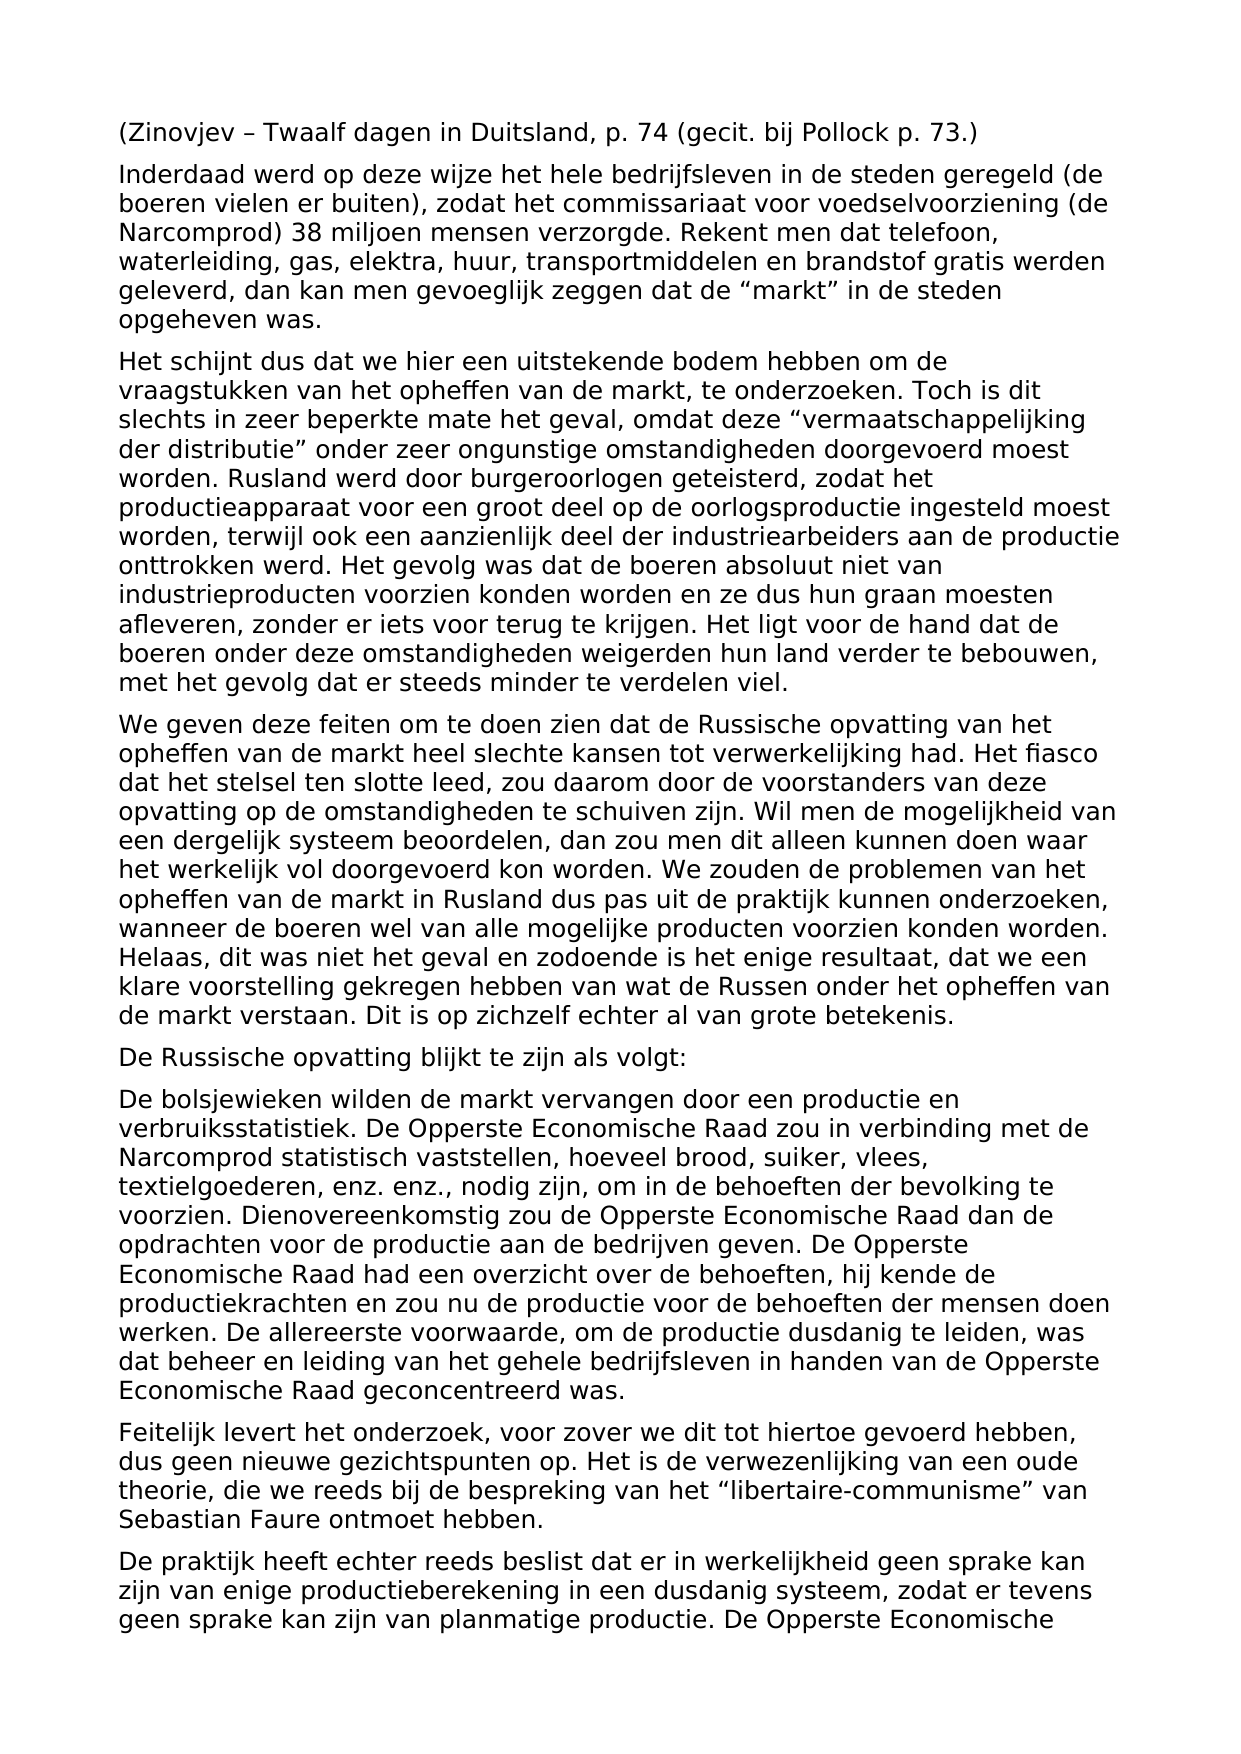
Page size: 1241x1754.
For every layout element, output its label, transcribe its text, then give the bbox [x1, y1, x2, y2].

text (Zinovjev – Twaalf dagen in Duitsland, p. 74 (gecit. bij Pollock p. 73.) [118, 118, 1122, 147]
text Feitelijk levert het onderzoek, voor zover we dit tot hiertoe gevoerd hebben, dus geen nieuwe gezichtspunten op. Het is de verwezenlijking van een oude theorie, die we reeds bij de bespreking van het “libertaire-communisme” van Sebastian Faure ontmoet hebben. [118, 1418, 1122, 1535]
text De Russische opvatting blijkt te zijn als volgt: [118, 1043, 1122, 1072]
text De bolsjewieken wilden de markt vervangen door een productie en verbruiksstatistiek. De Opperste Economische Raad zou in verbinding met de Narcomprod statistisch vaststellen, hoeveel brood, suiker, vlees, textielgoederen, enz. enz., nodig zijn, om in de behoeften der bevolking te voorzien. Dienovereenkomstig zou de Opperste Economische Raad dan de opdrachten voor de productie aan de bedrijven geven. De Opperste Economische Raad had een overzicht over de behoeften, hij kende de productiekrachten en zou nu de productie voor de behoeften der mensen doen werken. De allereerste voorwaarde, om de productie dusdanig te leiden, was dat beheer en leiding van het gehele bedrijfsleven in handen van de Opperste Economische Raad geconcentreerd was. [118, 1085, 1122, 1406]
text Inderdaad werd op deze wijze het hele bedrijfsleven in de steden geregeld (de boeren vielen er buiten), zodat het commissariaat voor voedselvoorziening (de Narcomprod) 38 miljoen mensen verzorgde. Rekent men dat telefoon, waterleiding, gas, elektra, huur, transportmiddelen en brandstof gratis werden geleverd, dan kan men gevoeglijk zeggen dat de “markt” in de steden opgeheven was. [118, 160, 1122, 335]
text De praktijk heeft echter reeds beslist dat er in werkelijkheid geen sprake kan zijn van enige productieberekening in een dusdanig systeem, zodat er tevens geen sprake kan zijn van planmatige productie. De Opperste Economische [118, 1547, 1122, 1635]
text We geven deze feiten om te doen zien dat de Russische opvatting van het opheffen van de markt heel slechte kansen tot verwerkelijking had. Het fiasco dat het stelsel ten slotte leed, zou daarom door de voorstanders van deze opvatting op de omstandigheden te schuiven zijn. Wil men de mogelijkheid van een dergelijk systeem beoordelen, dan zou men dit alleen kunnen doen waar het werkelijk vol doorgevoerd kon worden. We zouden de problemen van het opheffen van de markt in Rusland dus pas uit de praktijk kunnen onderzoeken, wanneer de boeren wel van alle mogelijke producten voorzien konden worden. Helaas, dit was niet het geval en zodoende is het enige resultaat, dat we een klare voorstelling gekregen hebben van wat de Russen onder het opheffen van de markt verstaan. Dit is op zichzelf echter al van grote betekenis. [118, 710, 1122, 1031]
text Het schijnt dus dat we hier een uitstekende bodem hebben om de vraagstukken van het opheffen van de markt, te onderzoeken. Toch is dit slechts in zeer beperkte mate het geval, omdat deze “vermaatschappelijking der distributie” onder zeer ongunstige omstandigheden doorgevoerd moest worden. Rusland werd door burgeroorlogen geteisterd, zodat het productieapparaat voor een groot deel op de oorlogsproductie ingesteld moest worden, terwijl ook een aanzienlijk deel der industriearbeiders aan de productie onttrokken werd. Het gevolg was dat de boeren absoluut niet van industrieproducten voorzien konden worden en ze dus hun graan moesten afleveren, zonder er iets voor terug te krijgen. Het ligt voor de hand dat de boeren onder deze omstandigheden weigerden hun land verder te bebouwen, met het gevolg dat er steeds minder te verdelen viel. [118, 347, 1122, 697]
